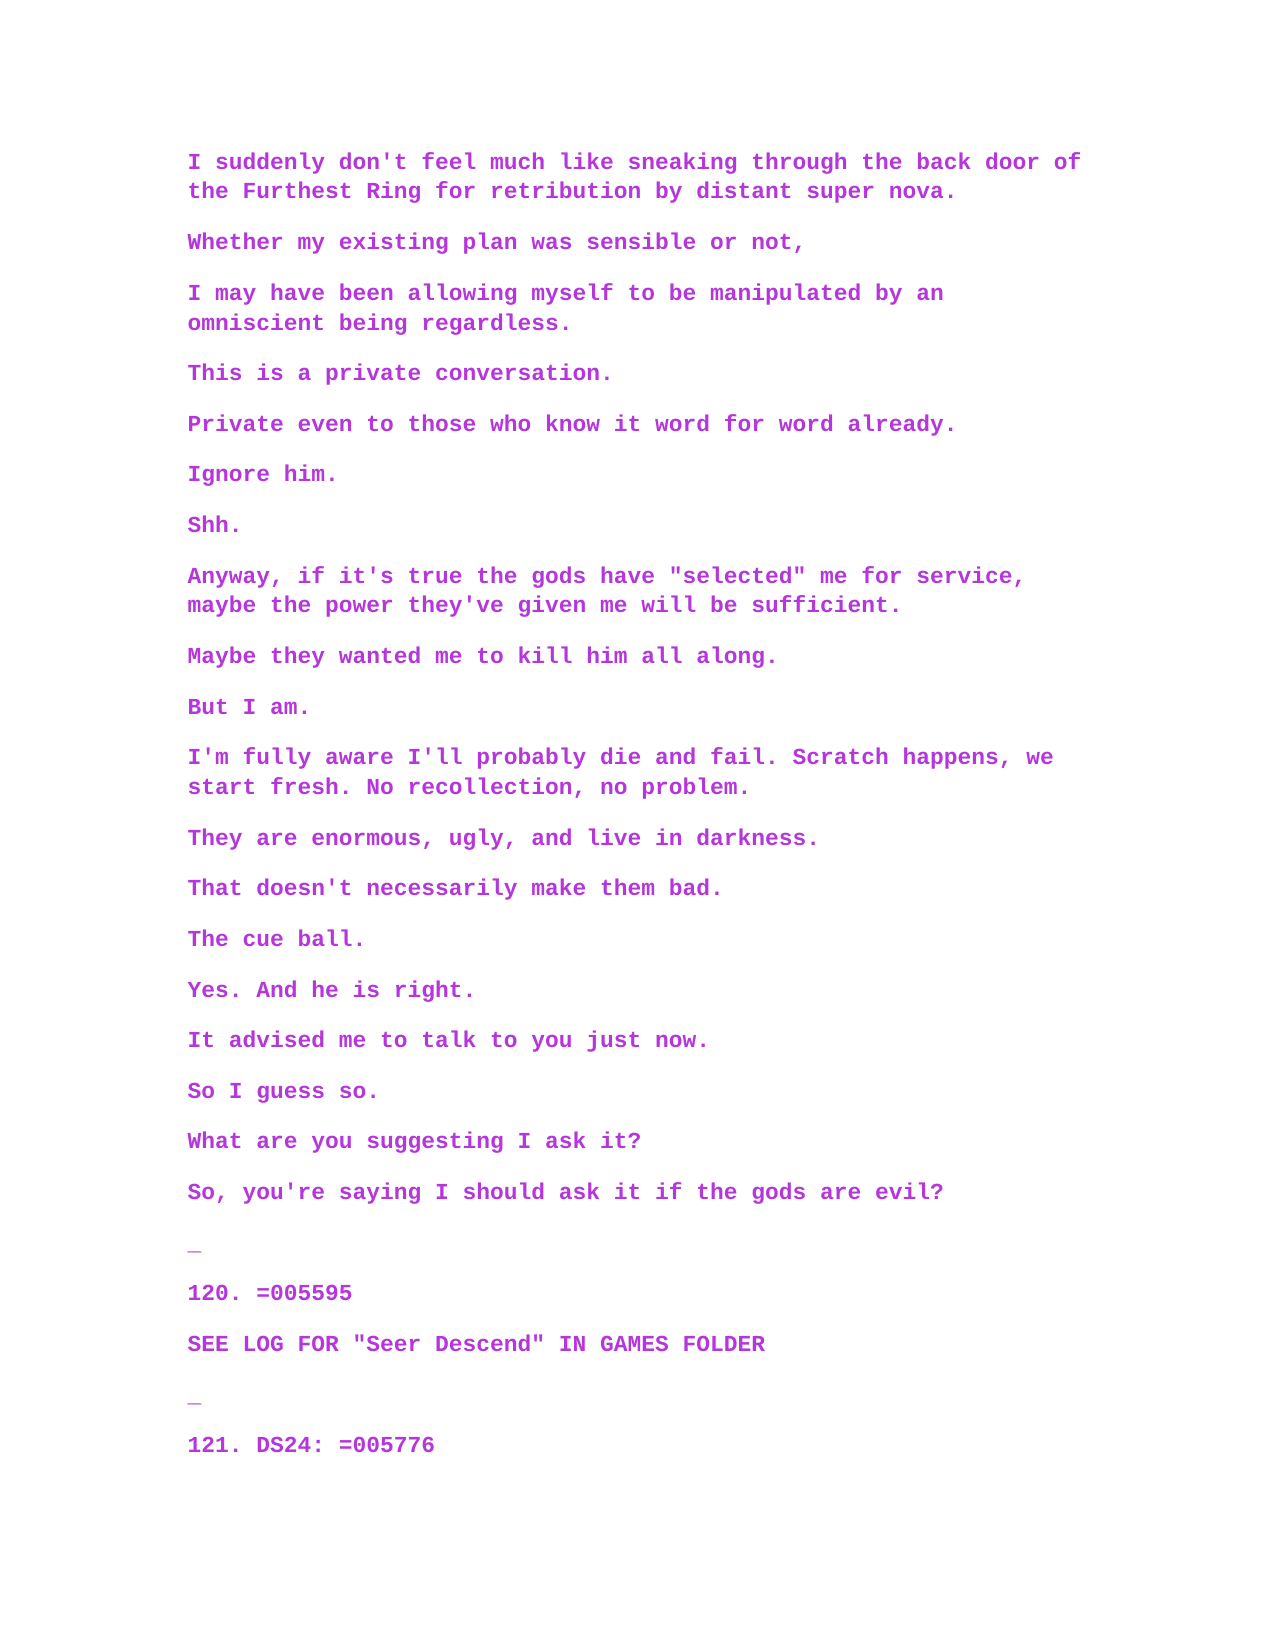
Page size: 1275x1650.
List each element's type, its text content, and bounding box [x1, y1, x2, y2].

text That doesn't necessarily make them bad. [187, 877, 1087, 903]
text It advised me to talk to you just now. [187, 1028, 1087, 1054]
text The cue ball. [187, 927, 1087, 953]
text _ [187, 1231, 1087, 1257]
text 121. DS24: =005776 [187, 1433, 1087, 1459]
text But I am. [187, 695, 1087, 721]
text Maybe they wanted me to kill him all along. [187, 644, 1087, 670]
text Whether my existing plan was sensible or not, [187, 230, 1087, 256]
text Ignore him. [187, 463, 1087, 489]
text I may have been allowing myself to be manipulated by an omniscient being regardless. [187, 281, 1087, 337]
text So I guess so. [187, 1079, 1087, 1105]
text 120. =005595 [187, 1282, 1087, 1308]
text _ [187, 1383, 1087, 1409]
text Anyway, if it's true the gods have "selected" me for service, maybe the power they've given me will be sufficient. [187, 564, 1087, 620]
text So, you're saying I should ask it if the gods are evil? [187, 1180, 1087, 1206]
text This is a private conversation. [187, 361, 1087, 387]
text SEE LOG FOR "Seer Descend" IN GAMES FOLDER [187, 1332, 1087, 1358]
text I suddenly don't feel much like sneaking through the back door of the Furthest Ring for retribution by distant super nova. [187, 150, 1087, 206]
text They are enormous, ugly, and live in darkness. [187, 826, 1087, 852]
text Private even to those who know it word for word already. [187, 412, 1087, 438]
text Shh. [187, 513, 1087, 539]
text I'm fully aware I'll probably die and fail. Scratch happens, we start fresh. No recollection, no problem. [187, 746, 1087, 801]
text Yes. And he is right. [187, 978, 1087, 1004]
text What are you suggesting I ask it? [187, 1130, 1087, 1156]
